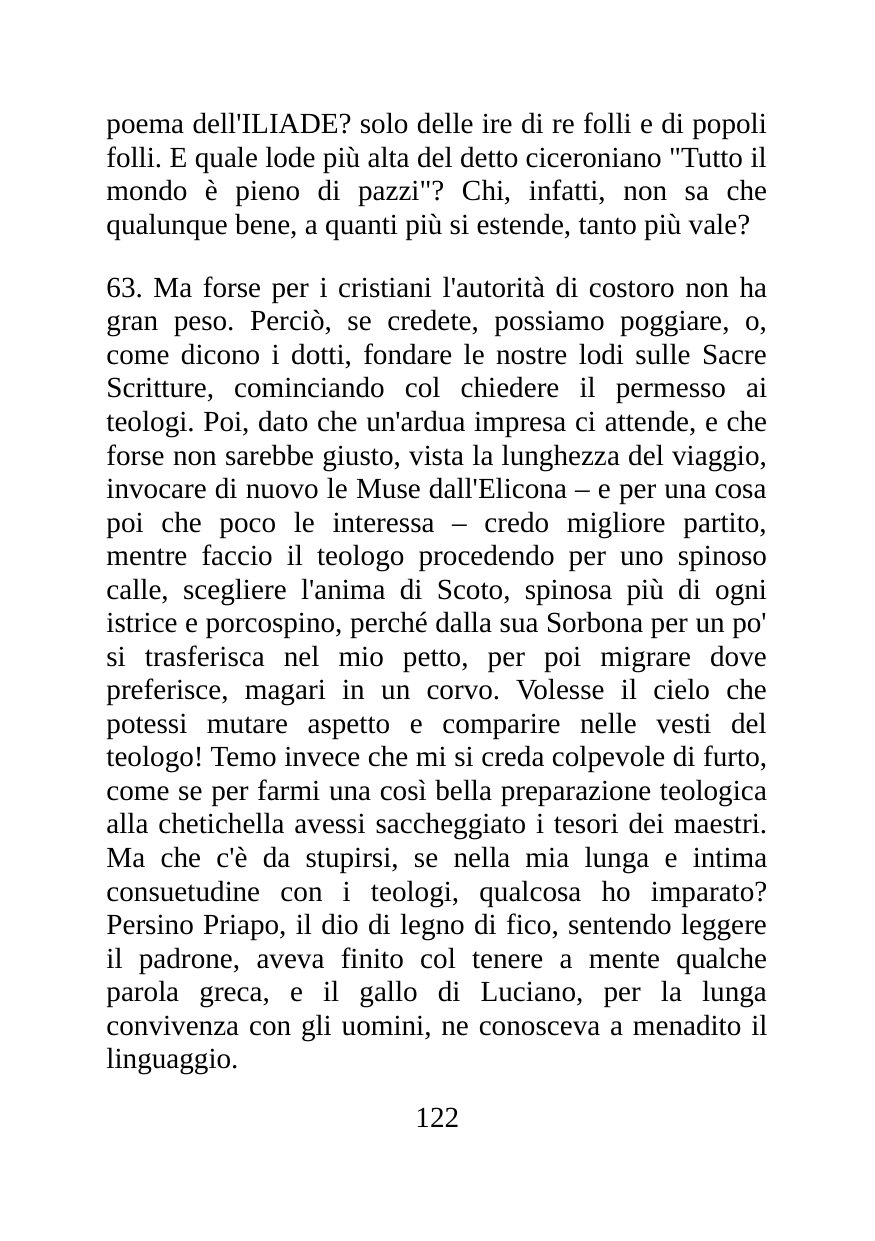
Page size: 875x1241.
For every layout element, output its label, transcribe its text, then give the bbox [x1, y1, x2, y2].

text 63. Ma forse per i cristiani l'autorità di costoro non ha gran peso. Perciò, se credete, possiamo poggiare, o, come dicono i dotti, fondare le nostre lodi sulle Sacre Scritture, cominciando col chiedere il permesso ai teologi. Poi, dato che un'ardua impresa ci attende, e che forse non sarebbe giusto, vista la lunghezza del viaggio, invocare di nuovo le Muse dall'Elicona – e per una cosa poi che poco le interessa – credo migliore partito, mentre faccio il teologo procedendo per uno spinoso calle, scegliere l'anima di Scoto, spinosa più di ogni istrice e porcospino, perché dalla sua Sorbona per un po' si trasferisca nel mio petto, per poi migrare dove preferisce, magari in un corvo. Volesse il cielo che potessi mutare aspetto e comparire nelle vesti del teologo! Temo invece che mi si creda colpevole di furto, come se per farmi una così bella preparazione teologica alla chetichella avessi saccheggiato i tesori dei maestri. Ma che c'è da stupirsi, se nella mia lunga e intima consuetudine con i teologi, qualcosa ho imparato? Persino Priapo, il dio di legno di fico, sentendo leggere il padrone, aveva finito col tenere a mente qualche parola greca, e il gallo di Luciano, per la lunga convivenza con gli uomini, ne conosceva a menadito il linguaggio. [106, 270, 768, 1075]
text poema dell'ILIADE? solo delle ire di re folli e di popoli folli. E quale lode più alta del detto ciceroniano "Tutto il mondo è pieno di pazzi"? Chi, infatti, non sa che qualunque bene, a quanti più si estende, tanto più vale? [106, 106, 768, 240]
